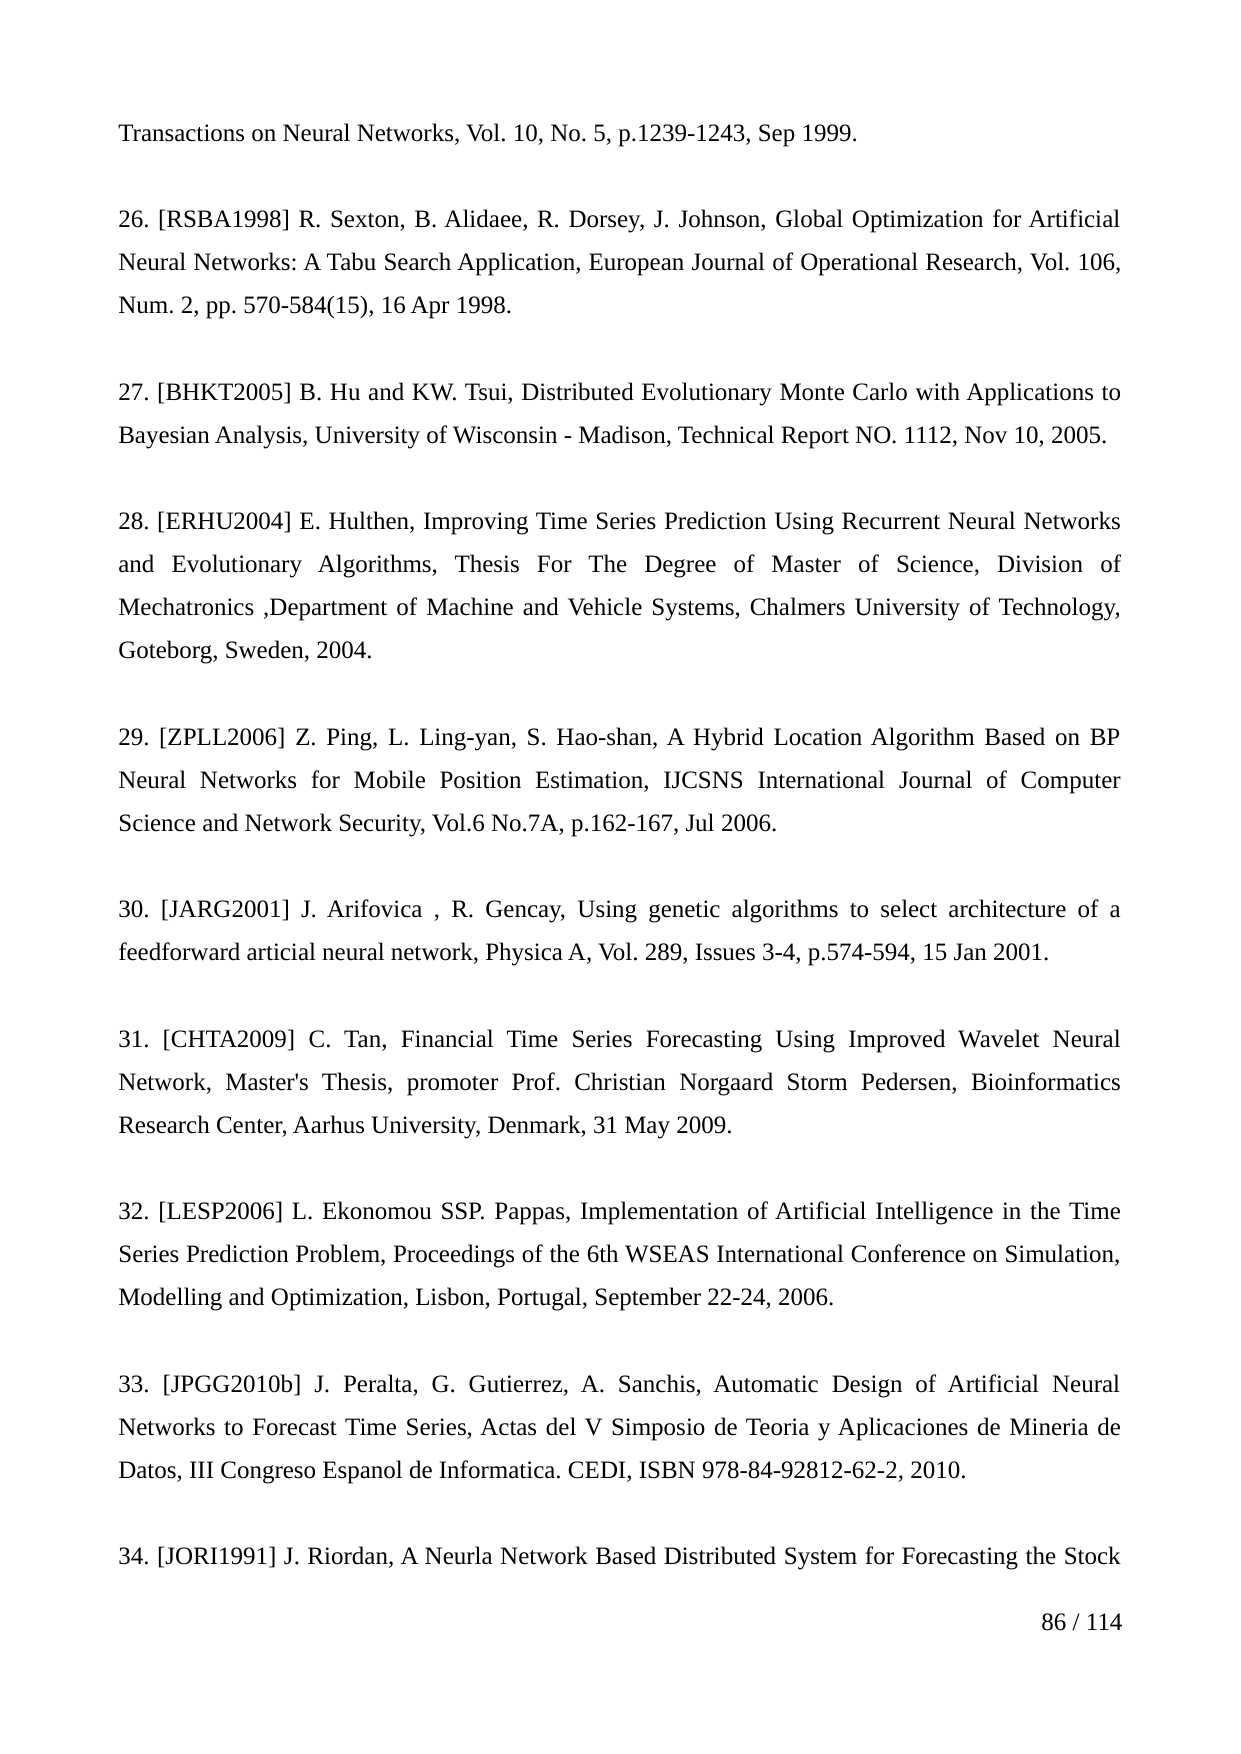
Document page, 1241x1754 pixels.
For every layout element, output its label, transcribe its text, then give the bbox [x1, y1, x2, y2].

text 28. [ERHU2004] E. Hulthen, Improving Time Series Prediction Using Recurrent Neural Networks and Evolutionary Algorithms, Thesis For The Degree of Master of Science, Division of Mechatronics ,Department of Machine and Vehicle Systems, Chalmers University of Technology, Goteborg, Sweden, 2004. [118, 506, 1122, 664]
text 31. [CHTA2009] C. Tan, Financial Time Series Forecasting Using Improved Wavelet Neural Network, Master's Thesis, promoter Prof. Christian Norgaard Storm Pedersen, Bioinformatics Research Center, Aarhus University, Denmark, 31 May 2009. [118, 1024, 1122, 1139]
text Transactions on Neural Networks, Vol. 10, No. 5, p.1239-1243, Sep 1999. [118, 118, 1122, 147]
text 34. [JORI1991] J. Riordan, A Neurla Network Based Distributed System for Forecasting the Stock [118, 1541, 1122, 1570]
text 27. [BHKT2005] B. Hu and KW. Tsui, Distributed Evolutionary Monte Carlo with Applications to Bayesian Analysis, University of Wisconsin - Madison, Technical Report NO. 1112, Nov 10, 2005. [118, 377, 1122, 449]
text 26. [RSBA1998] R. Sexton, B. Alidaee, R. Dorsey, J. Johnson, Global Optimization for Artificial Neural Networks: A Tabu Search Application, European Journal of Operational Research, Vol. 106, Num. 2, pp. 570-584(15), 16 Apr 1998. [118, 204, 1122, 319]
text 33. [JPGG2010b] J. Peralta, G. Gutierrez, A. Sanchis, Automatic Design of Artificial Neural Networks to Forecast Time Series, Actas del V Simposio de Teoria y Aplicaciones de Mineria de Datos, III Congreso Espanol de Informatica. CEDI, ISBN 978-84-92812-62-2, 2010. [118, 1369, 1122, 1484]
text 30. [JARG2001] J. Arifovica , R. Gencay, Using genetic algorithms to select architecture of a feedforward articial neural network, Physica A, Vol. 289, Issues 3-4, p.574-594, 15 Jan 2001. [118, 894, 1122, 966]
text 29. [ZPLL2006] Z. Ping, L. Ling-yan, S. Hao-shan, A Hybrid Location Algorithm Based on BP Neural Networks for Mobile Position Estimation, IJCSNS International Journal of Computer Science and Network Security, Vol.6 No.7A, p.162-167, Jul 2006. [118, 722, 1122, 837]
text 32. [LESP2006] L. Ekonomou SSP. Pappas, Implementation of Artificial Intelligence in the Time Series Prediction Problem, Proceedings of the 6th WSEAS International Conference on Simulation, Modelling and Optimization, Lisbon, Portugal, September 22-24, 2006. [118, 1196, 1122, 1311]
